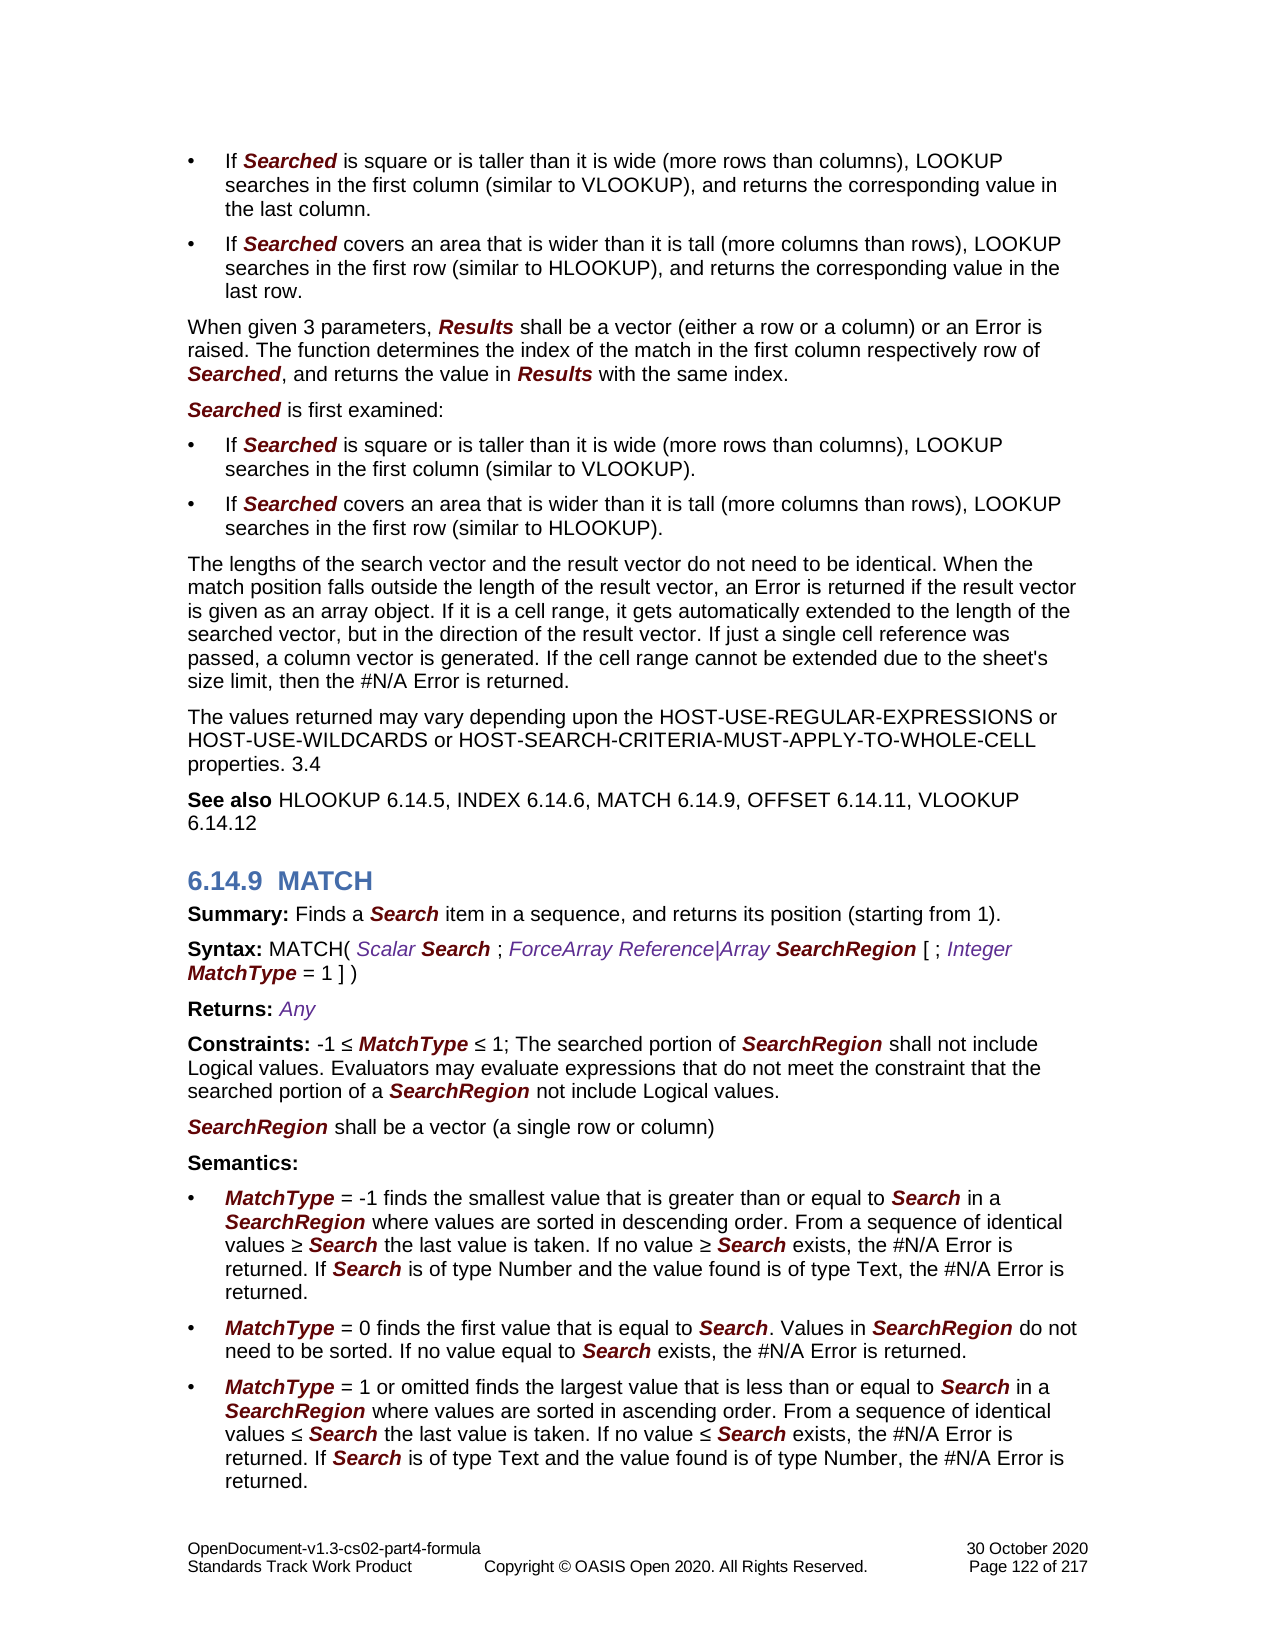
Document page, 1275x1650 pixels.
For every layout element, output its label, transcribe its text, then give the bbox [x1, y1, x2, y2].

list If Searched is square or is taller than it is wide (more rows than columns), LOOKUP searches in the first column (similar to VLOOKUP). [187, 434, 1088, 481]
text Constraints: -1 ≤ MatchType ≤ 1; The searched portion of SearchRegion shall not include Logical values. Evaluators may evaluate expressions that do not meet the constraint that the searched portion of a SearchRegion not include Logical values. [187, 1033, 1088, 1103]
text Syntax: MATCH( Scalar Search ; ForceArray Reference|Array SearchRegion [ ; Integer MatchType = 1 ] ) [187, 938, 1088, 985]
list MatchType = -1 finds the smallest value that is greater than or equal to Search in a SearchRegion where values are sorted in descending order. From a sequence of identical values ≥ Search the last value is taken. If no value ≥ Search exists, the #N/A Error is returned. If Search is of type Number and the value found is of type Text, the #N/A Error is returned. [187, 1187, 1088, 1304]
list If Searched is square or is taller than it is wide (more rows than columns), LOOKUP searches in the first column (similar to VLOOKUP), and returns the corresponding value in the last column. [187, 150, 1088, 221]
text Summary: Finds a Search item in a sequence, and returns its position (starting from 1). [187, 902, 1088, 926]
text Searched is first examined: [187, 398, 1088, 422]
list If Searched covers an area that is wider than it is tall (more columns than rows), LOOKUP searches in the first row (similar to HLOOKUP), and returns the corresponding value in the last row. [187, 233, 1088, 303]
text See also HLOOKUP 6.14.5, INDEX 6.14.6, MATCH 6.14.9, OFFSET 6.14.11, VLOOKUP 6.14.12 [187, 788, 1088, 835]
text When given 3 parameters, Results shall be a vector (either a row or a column) or an Error is raised. The function determines the index of the match in the first column respectively row of Searched, and returns the value in Results with the same index. [187, 315, 1088, 386]
text Returns: Any [187, 997, 1088, 1021]
list MatchType = 0 finds the first value that is equal to Search. Values in SearchRegion do not need to be sorted. If no value equal to Search exists, the #N/A Error is returned. [187, 1316, 1088, 1363]
text Semantics: [187, 1151, 1088, 1174]
list If Searched covers an area that is wider than it is tall (more columns than rows), LOOKUP searches in the first row (similar to HLOOKUP). [187, 493, 1088, 540]
subtitle MATCH [187, 866, 1088, 896]
text SearchRegion shall be a vector (a single row or column) [187, 1115, 1088, 1139]
text The values returned may vary depending upon the HOST-USE-REGULAR-EXPRESSIONS or HOST-USE-WILDCARDS or HOST-SEARCH-CRITERIA-MUST-APPLY-TO-WHOLE-CELL properties. 3.4 [187, 705, 1088, 776]
list MatchType = 1 or omitted finds the largest value that is less than or equal to Search in a SearchRegion where values are sorted in ascending order. From a sequence of identical values ≤ Search the last value is taken. If no value ≤ Search exists, the #N/A Error is returned. If Search is of type Text and the value found is of type Number, the #N/A Error is returned. [187, 1376, 1088, 1493]
text The lengths of the search vector and the result vector do not need to be identical. When the match position falls outside the length of the result vector, an Error is returned if the result vector is given as an array object. If it is a cell range, it gets automatically extended to the length of the searched vector, but in the direction of the result vector. If just a single cell reference was passed, a column vector is generated. If the cell range cannot be extended due to the sheet's size limit, then the #N/A Error is returned. [187, 552, 1088, 693]
